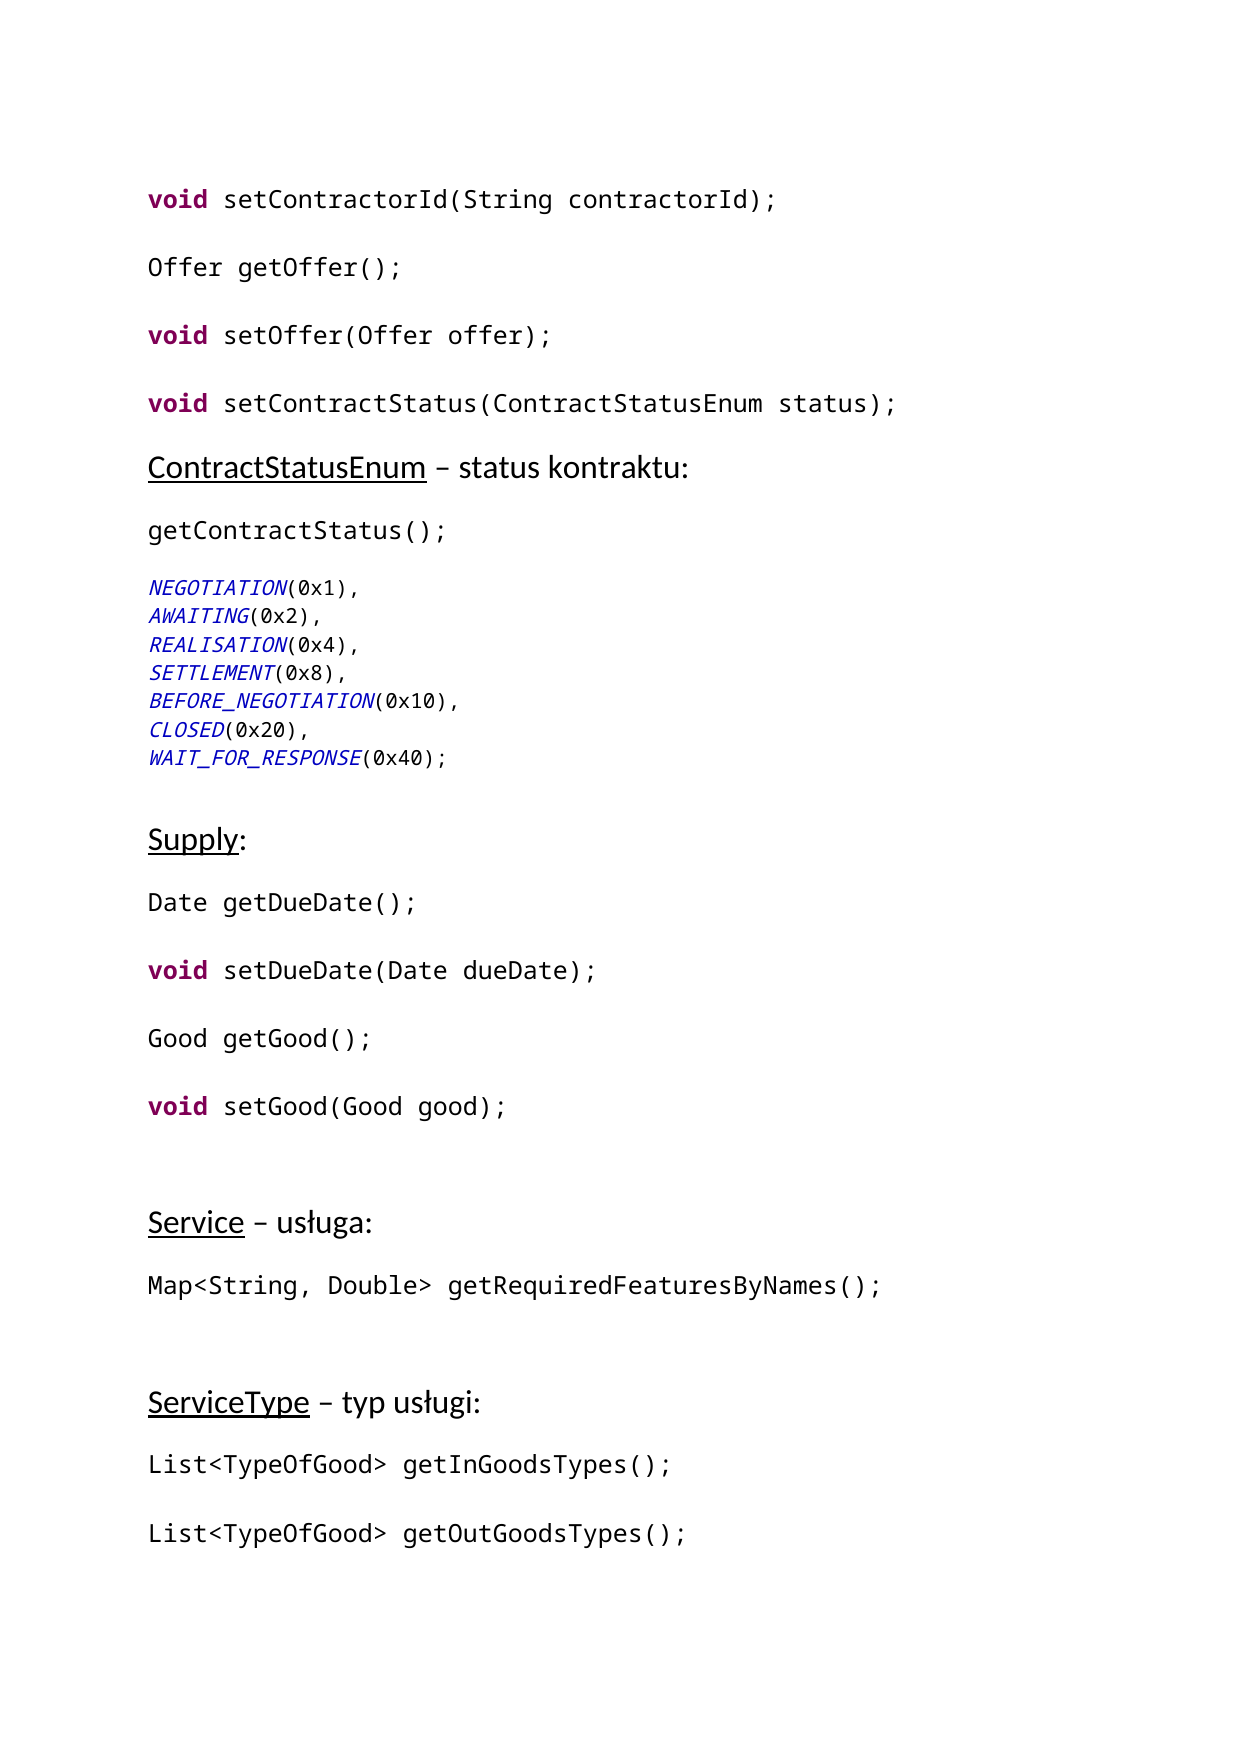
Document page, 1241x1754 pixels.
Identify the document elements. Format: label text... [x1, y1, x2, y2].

text void setContractStatus(ContractStatusEnum status); [148, 386, 1093, 453]
text List<TypeOfGood> getOutGoodsTypes(); [148, 1515, 1093, 1549]
text void setOffer(Offer offer); [148, 318, 1093, 352]
text ContractStatusEnum – status kontraktu: [148, 453, 1093, 487]
text AWAITING(0x2), [148, 601, 1093, 630]
text Date getDueDate(); [148, 884, 1093, 918]
text SETTLEMENT(0x8), [148, 658, 1093, 687]
text Offer getOffer(); [148, 250, 1093, 284]
text NEGOTIATION(0x1), [148, 573, 1093, 601]
text ServiceType – typ usługi: [148, 1388, 1093, 1421]
text Map<String, Double> getRequiredFeaturesByNames(); [148, 1268, 1093, 1302]
text Supply: [148, 825, 1093, 859]
text Good getGood(); [148, 1021, 1093, 1055]
text void setContractorId(String contractorId); [148, 182, 1093, 216]
text void setGood(Good good); [148, 1089, 1093, 1123]
text REALISATION(0x4), [148, 630, 1093, 658]
text getContractStatus(); [148, 513, 1093, 547]
text List<TypeOfGood> getInGoodsTypes(); [148, 1447, 1093, 1481]
text void setDueDate(Date dueDate); [148, 953, 1093, 987]
text Service – usługa: [148, 1209, 1093, 1242]
text CLOSED(0x20), [148, 715, 1093, 743]
text BEFORE_NEGOTIATION(0x10), [148, 687, 1093, 715]
text WAIT_FOR_RESPONSE(0x40); [148, 743, 1093, 772]
